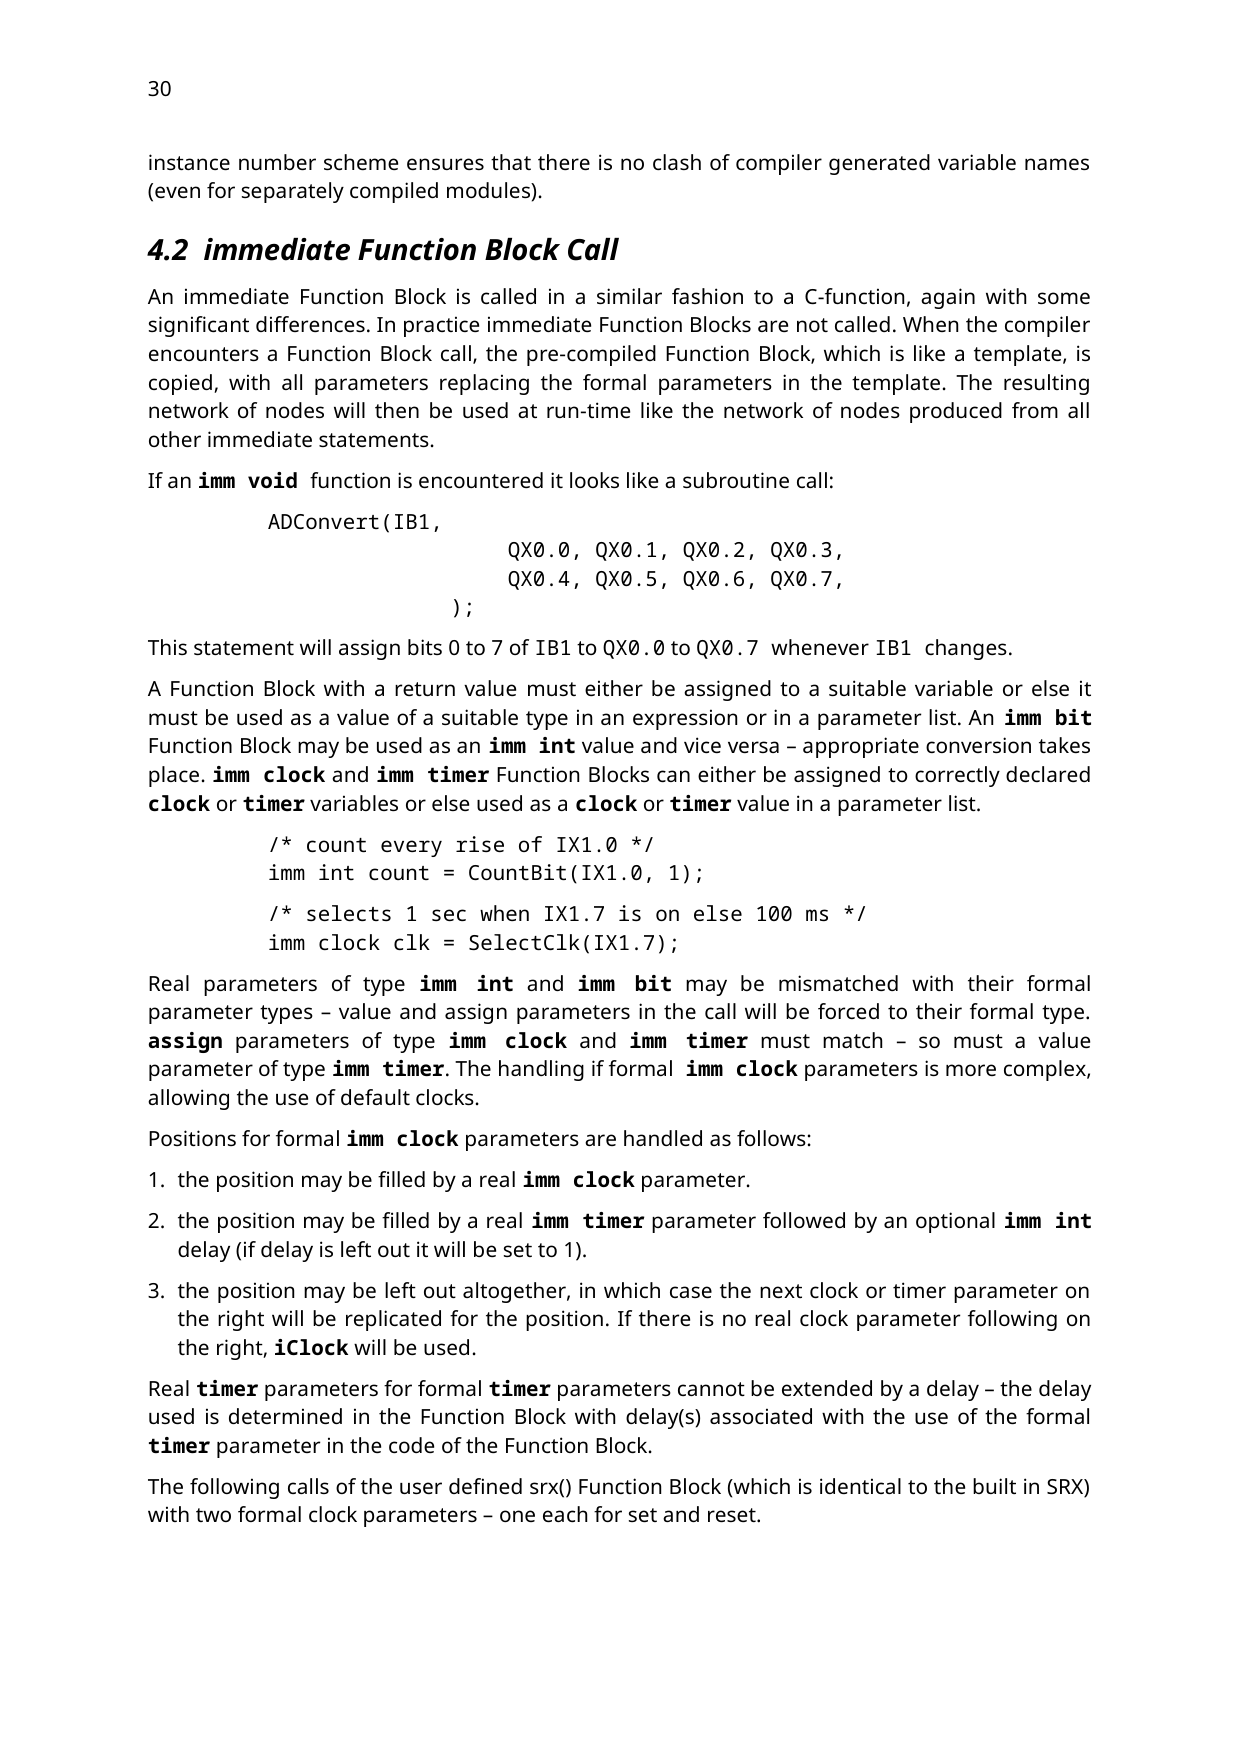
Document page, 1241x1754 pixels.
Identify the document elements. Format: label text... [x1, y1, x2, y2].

list the position may be filled by a real imm timer parameter followed by an optional imm int delay (if delay is left out it will be set to 1). [148, 1206, 1092, 1263]
text /* selects 1 sec when IX1.7 is on else 100 ms */ imm clock clk = SelectClk(IX1.7); [268, 899, 1092, 956]
text A Function Block with a return value must either be assigned to a suitable variable or else it must be used as a value of a suitable type in an expression or in a parameter list. An imm bit Function Block may be used as an imm int value and vice versa – appropriate conversion takes place. imm clock and imm timer Function Blocks can either be assigned to correctly declared clock or timer variables or else used as a clock or timer value in a parameter list. [148, 674, 1092, 817]
list the position may be filled by a real imm clock parameter. [148, 1165, 1092, 1193]
text The following calls of the user defined srx() Function Block (which is identical to the built in SRX) with two formal clock parameters – one each for set and reset. [148, 1472, 1092, 1529]
text ADConvert(IB1, QX0.0, QX0.1, QX0.2, QX0.3, QX0.4, QX0.5, QX0.6, QX0.7, ); [268, 507, 1092, 621]
text Real timer parameters for formal timer parameters cannot be extended by a delay – the delay used is determined in the Function Block with delay(s) associated with the use of the formal timer parameter in the code of the Function Block. [148, 1374, 1092, 1459]
text Positions for formal imm clock parameters are handled as follows: [148, 1124, 1092, 1152]
subtitle immediate Function Block Call [148, 230, 1092, 269]
text instance number scheme ensures that there is no clash of compiler generated variable names (even for separately compiled modules). [148, 148, 1092, 205]
text This statement will assign bits 0 to 7 of IB1 to QX0.0 to QX0.7 whenever IB1 changes. [148, 633, 1092, 662]
text An immediate Function Block is called in a similar fashion to a C-function, again with some significant differences. In practice immediate Function Blocks are not called. When the compiler encounters a Function Block call, the pre-compiled Function Block, which is like a template, is copied, with all parameters replacing the formal parameters in the template. The resulting network of nodes will then be used at run-time like the network of nodes produced from all other immediate statements. [148, 282, 1092, 453]
list the position may be left out altogether, in which case the next clock or timer parameter on the right will be replicated for the position. If there is no real clock parameter following on the right, iClock will be used. [148, 1276, 1092, 1361]
text If an imm void function is encountered it looks like a subroutine call: [148, 466, 1092, 494]
text /* count every rise of IX1.0 */ imm int count = CountBit(IX1.0, 1); [268, 829, 1092, 887]
text Real parameters of type imm int and imm bit may be mismatched with their formal parameter types – value and assign parameters in the call will be forced to their formal type. assign parameters of type imm clock and imm timer must match – so must a value parameter of type imm timer. The handling if formal imm clock parameters is more complex, allowing the use of default clocks. [148, 969, 1092, 1111]
